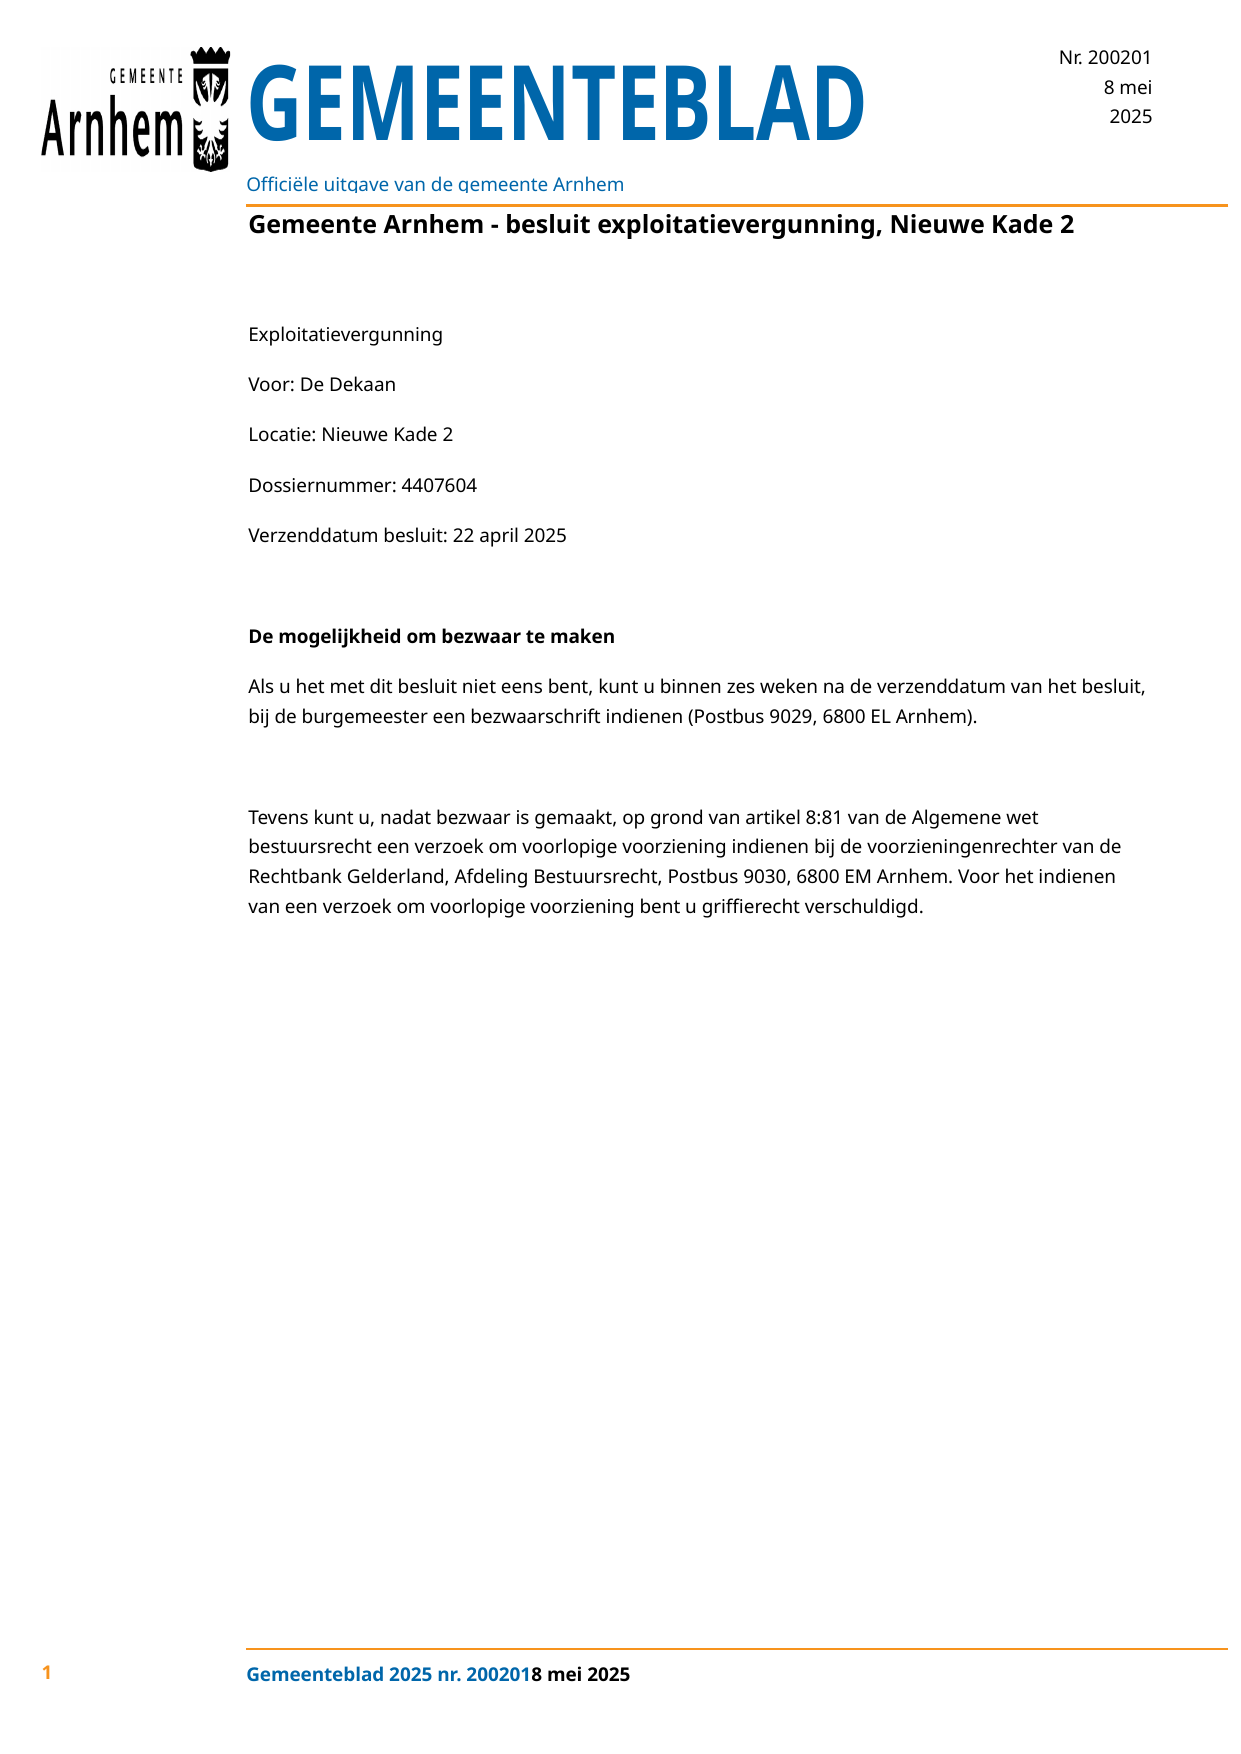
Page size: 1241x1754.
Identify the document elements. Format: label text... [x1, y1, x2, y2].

text Tevens kunt u, nadat bezwaar is gemaakt, op grond van artikel 8:81 van de Algemene wet bestuursrecht een verzoek om voorlopige voorziening indienen bij de voorzieningenrechter van de Rechtbank Gelderland, Afdeling Bestuursrecht, Postbus 9030, 6800 EM Arnhem. Voor het indienen van een verzoek om voorlopige voorziening bent u griffierecht verschuldigd. [248, 804, 1152, 918]
picture [41, 47, 231, 172]
text Exploitatievergunning [248, 321, 1152, 346]
text Gemeente Arnhem - besluit exploitatievergunning, Nieuwe Kade 2 [248, 207, 1152, 241]
text Als u het met dit besluit niet eens bent, kunt u binnen zes weken na de verzenddatum van het besluit, bij de burgemeester een bezwaarschrift indienen (Postbus 9029, 6800 EL Arnhem). [248, 674, 1152, 729]
text Dossiernummer: 4407604 [248, 472, 1152, 498]
text Locatie: Nieuwe Kade 2 [248, 422, 1152, 447]
text Voor: De Dekaan [248, 371, 1152, 397]
text De mogelijkheid om bezwaar te maken [248, 623, 1152, 649]
text Verzenddatum besluit: 22 april 2025 [248, 522, 1152, 548]
